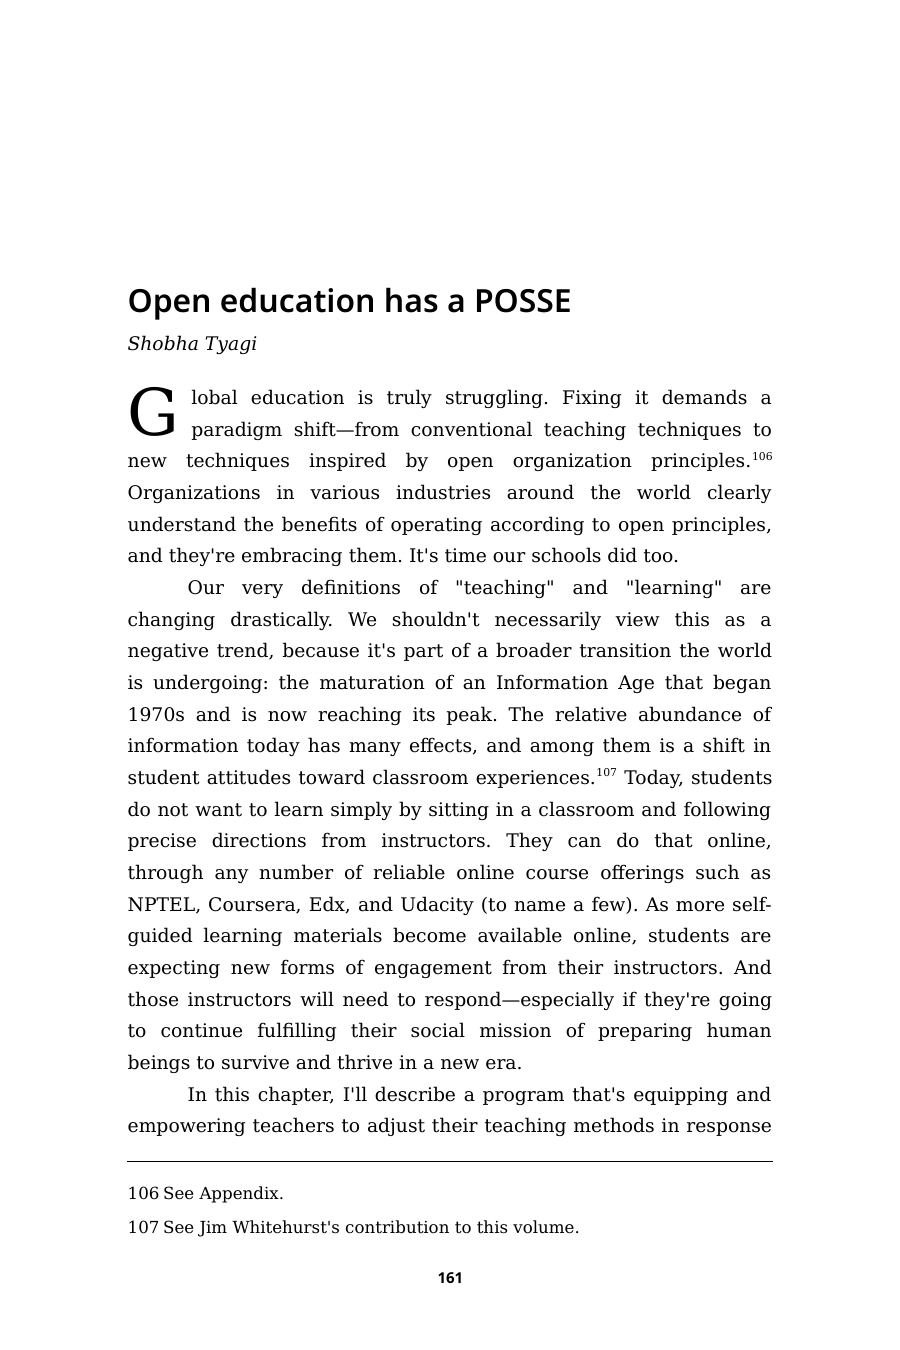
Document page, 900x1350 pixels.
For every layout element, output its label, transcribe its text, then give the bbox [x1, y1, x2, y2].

subtitle Open education has a POSSE [127, 283, 772, 320]
text In this chapter, I'll describe a program that's equipping and empowering teachers to adjust their teaching methods in response [127, 1083, 772, 1137]
text See Jim Whitehurst's contribution to this volume. [127, 1218, 772, 1237]
text Our very definitions of "teaching" and "learning" are changing drastically. We shouldn't necessarily view this as a negative trend, because it's part of a broader transition the world is undergoing: the maturation of an Information Age that began 1970s and is now reaching its peak. The relative abundance of information today has many effects, and among them is a shift in student attitudes toward classroom experiences. Today, students do not want to learn simply by sitting in a classroom and following precise directions from instructors. They can do that online, through any number of reliable online course offerings such as NPTEL, Coursera, Edx, and Udacity (to name a few). As more self-guided learning materials become available online, students are expecting new forms of engagement from their instructors. And those instructors will need to respond—especially if they're going to continue fulfilling their social mission of preparing human beings to survive and thrive in a new era. [127, 577, 772, 1074]
text Shobha Tyagi [127, 333, 772, 354]
text See Appendix. [127, 1184, 772, 1203]
text Global education is truly struggling. Fixing it demands a paradigm shift—from conventional teaching techniques to new techniques inspired by open organization principles. Organizations in various industries around the world clearly understand the benefits of operating according to open principles, and they're embracing them. It's time our schools did too. [127, 387, 772, 567]
